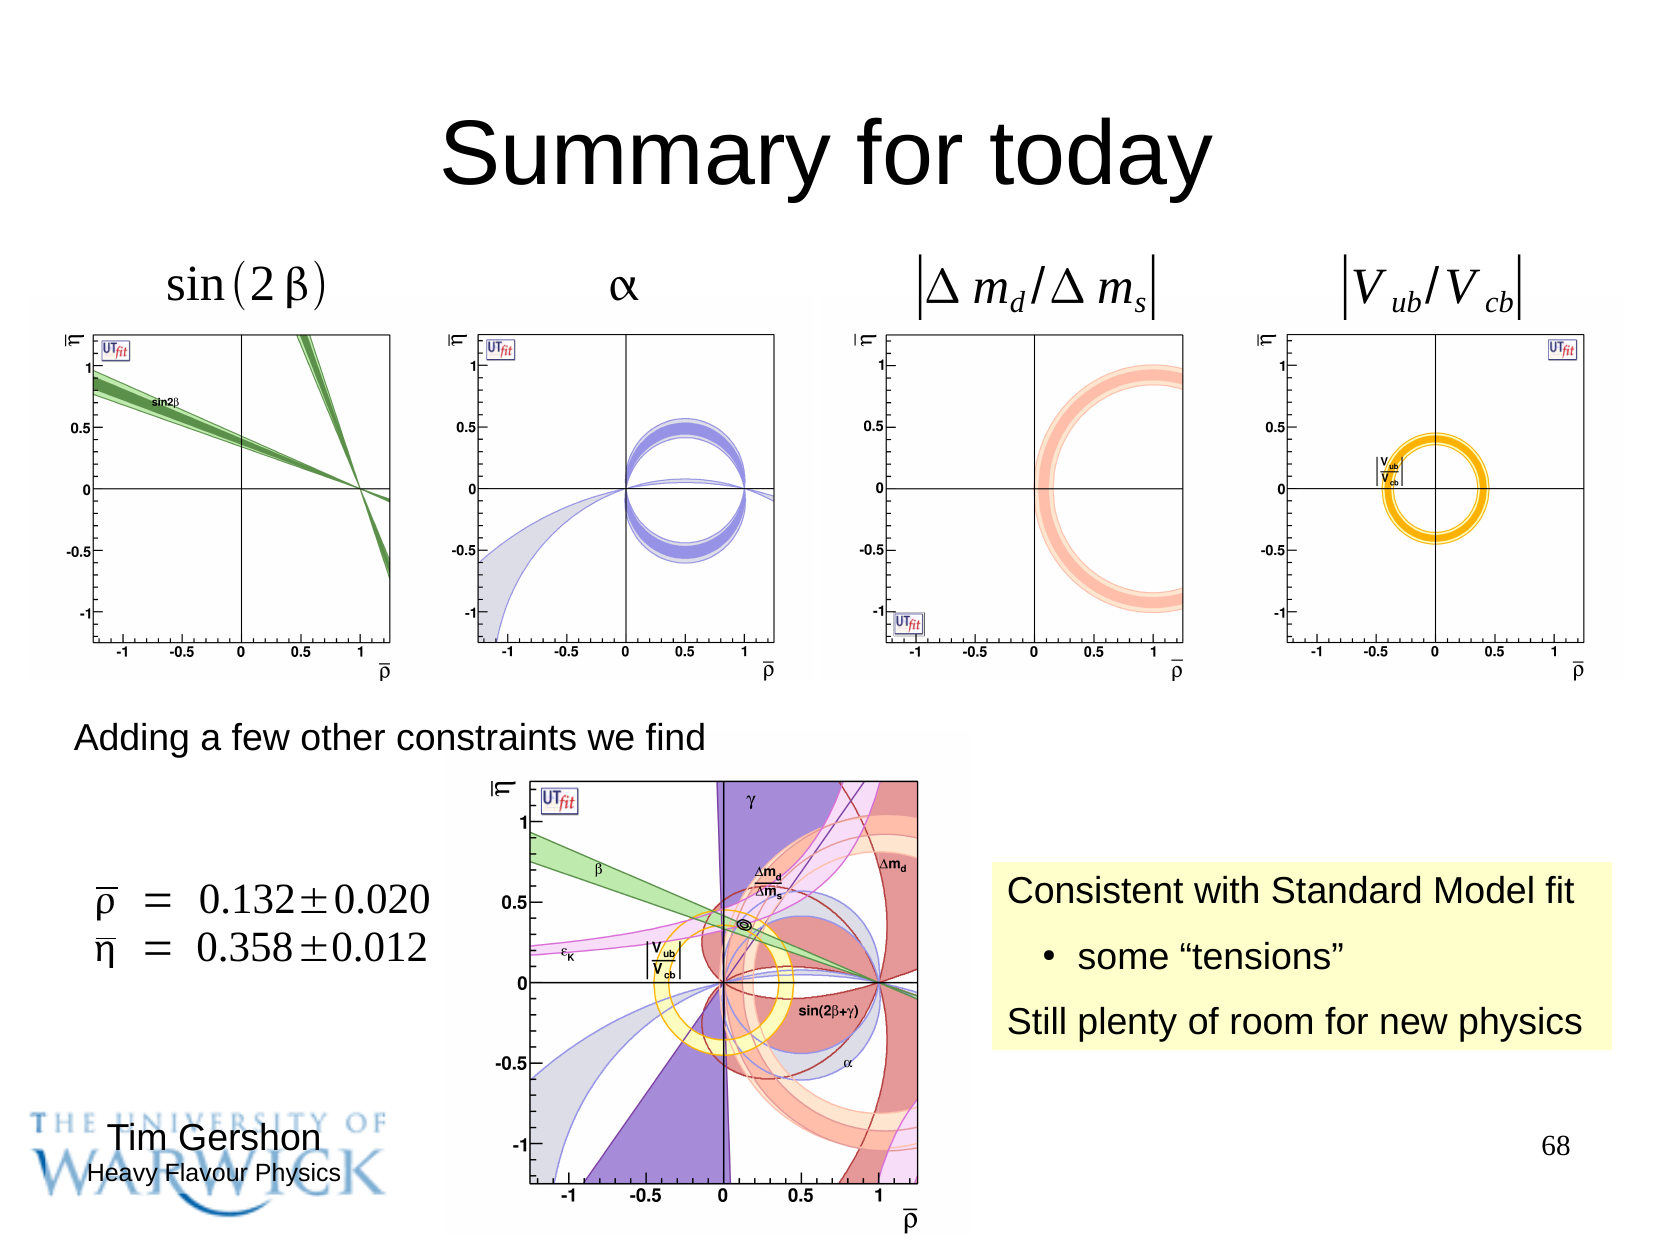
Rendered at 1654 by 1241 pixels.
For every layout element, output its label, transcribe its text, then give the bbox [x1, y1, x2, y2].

picture [822, 296, 1624, 681]
chart [153, 253, 342, 312]
text_box Tim Gershon Heavy Flavour Physics [45, 1108, 383, 1194]
chart [596, 253, 652, 311]
title Summary for today [82, 56, 1571, 250]
chart [82, 874, 441, 973]
chart [897, 253, 1177, 325]
chart [1322, 253, 1544, 325]
text_box Adding a few other constraints we find [59, 708, 768, 766]
picture [19, 1106, 406, 1232]
picture [446, 731, 970, 1234]
text_box Consistent with Standard Model fit some “tensions” Still plenty of room for new physics [992, 862, 1613, 1051]
picture [29, 296, 814, 681]
